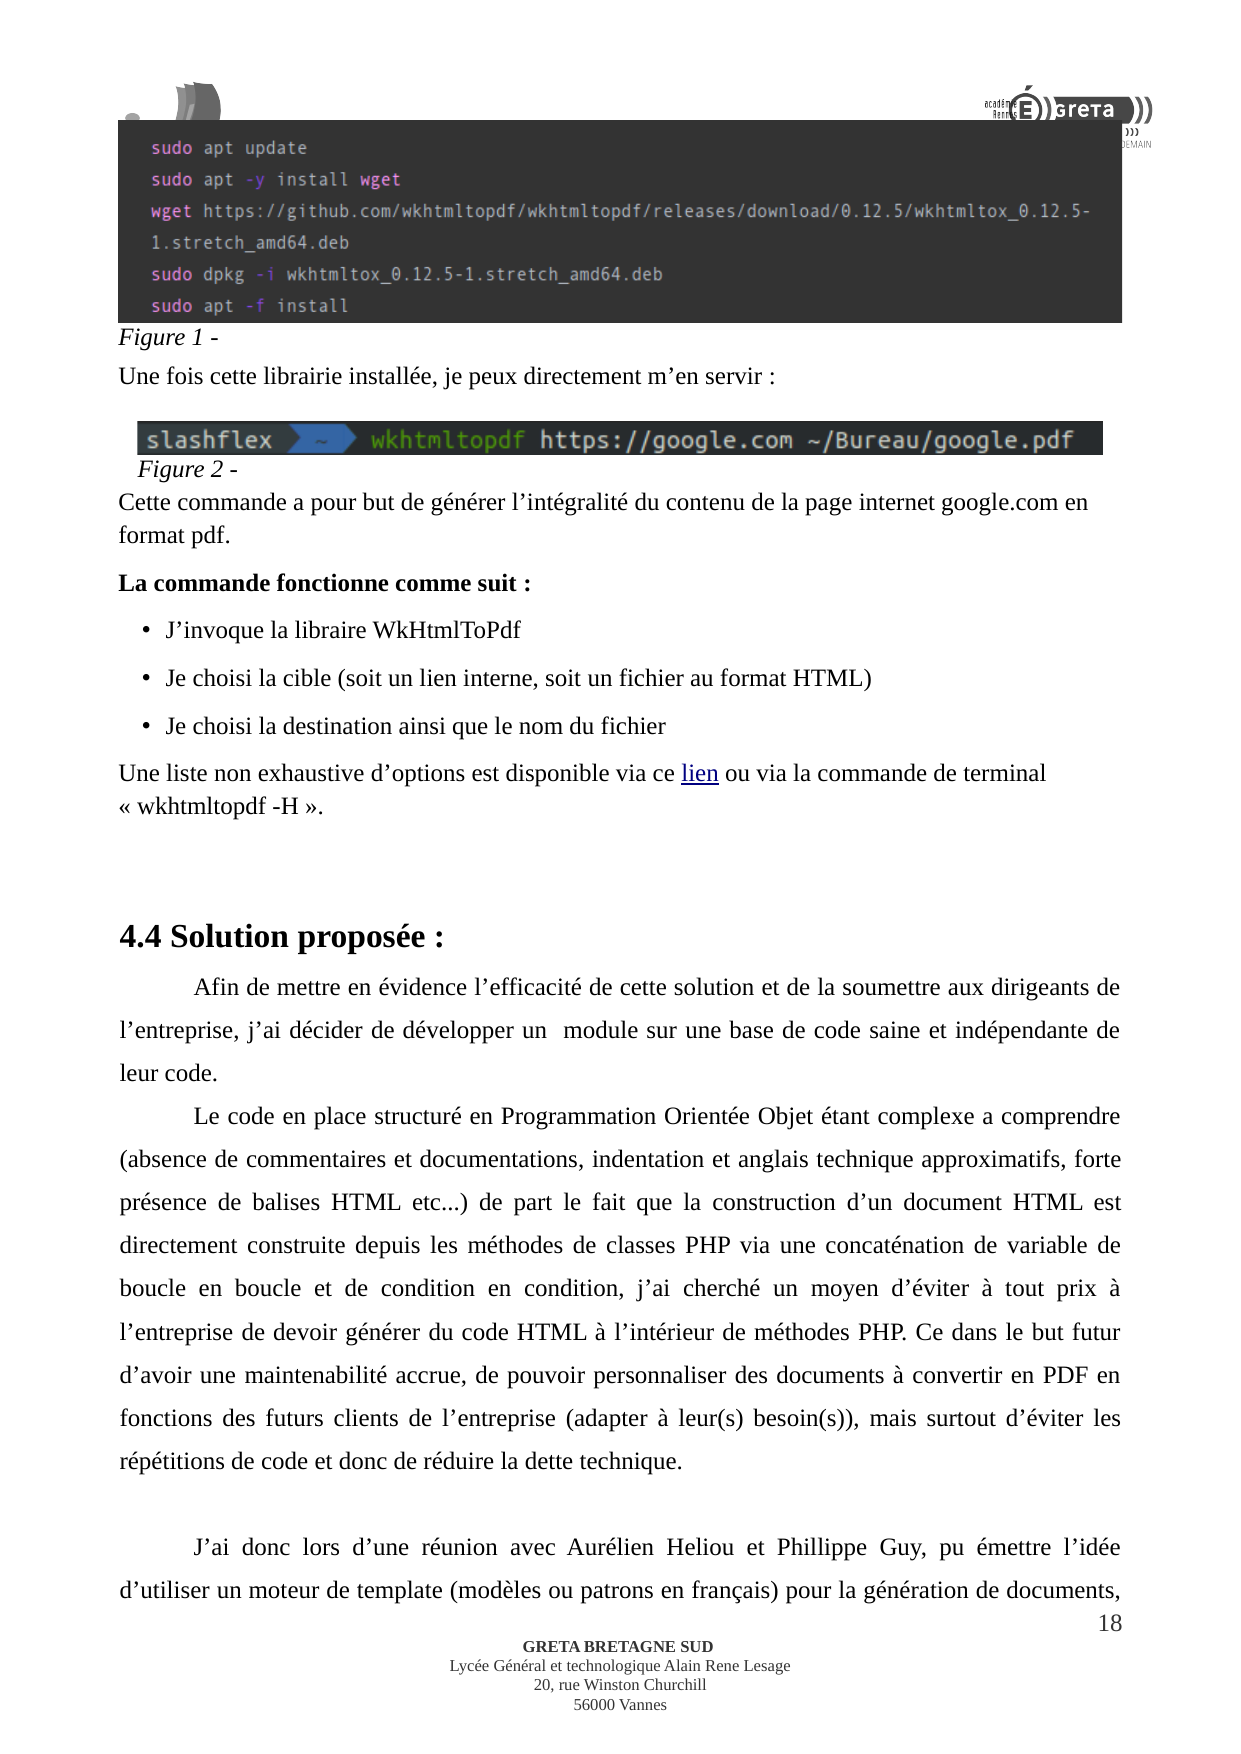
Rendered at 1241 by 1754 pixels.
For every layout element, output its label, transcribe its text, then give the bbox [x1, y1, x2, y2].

text Le code en place structuré en Programmation Orientée Objet étant complexe a comprendre (absence de commentaires et documentations, indentation et anglais technique approximatifs, forte présence de balises HTML etc...) de part le fait que la construction d’un document HTML est directement construite depuis les méthodes de classes PHP via une concaténation de variable de boucle en boucle et de condition en condition, j’ai cherché un moyen d’éviter à tout prix à l’entreprise de devoir générer du code HTML à l’intérieur de méthodes PHP. Ce dans le but futur d’avoir une maintenabilité accrue, de pouvoir personnaliser des documents à convertir en PDF en fonctions des futurs clients de l’entreprise (adapter à leur(s) besoin(s)), mais surtout d’éviter les répétitions de code et donc de réduire la dette technique. [119, 1101, 1122, 1475]
list Je choisi la cible (soit un lien interne, soit un fichier au format HTML) [142, 663, 1122, 692]
text Une fois cette librairie installée, je peux directement m’en servir : [118, 351, 1122, 390]
text Une liste non exhaustive d’options est disponible via ce lien ou via la commande de terminal « wkhtmltopdf -H ». [118, 758, 1122, 820]
text J’ai donc lors d’une réunion avec Aurélien Heliou et Phillippe Guy, pu émettre l’idée d’utiliser un moteur de template (modèles ou patrons en français) pour la génération de documents, [119, 1532, 1122, 1604]
text Cette commande a pour but de générer l’intégralité du contenu de la page internet google.com en format pdf. [118, 409, 1122, 549]
picture [118, 120, 1123, 323]
list Je choisi la destination ainsi que le nom du fichier [142, 711, 1122, 739]
subtitle 4.4 Solution proposée : [119, 916, 1122, 955]
list J’invoque la libraire WkHtmlToPdf [142, 616, 1122, 644]
text Afin de mettre en évidence l’efficacité de cette solution et de la soumettre aux dirigeants de l’entreprise, j’ai décider de développer un module sur une base de code saine et indépendante de leur code. [119, 972, 1122, 1087]
text Figure 2 - [137, 455, 1103, 483]
text La commande fonctionne comme suit : [118, 568, 1122, 597]
picture [137, 421, 1103, 455]
text Figure 1 - [118, 323, 1122, 351]
